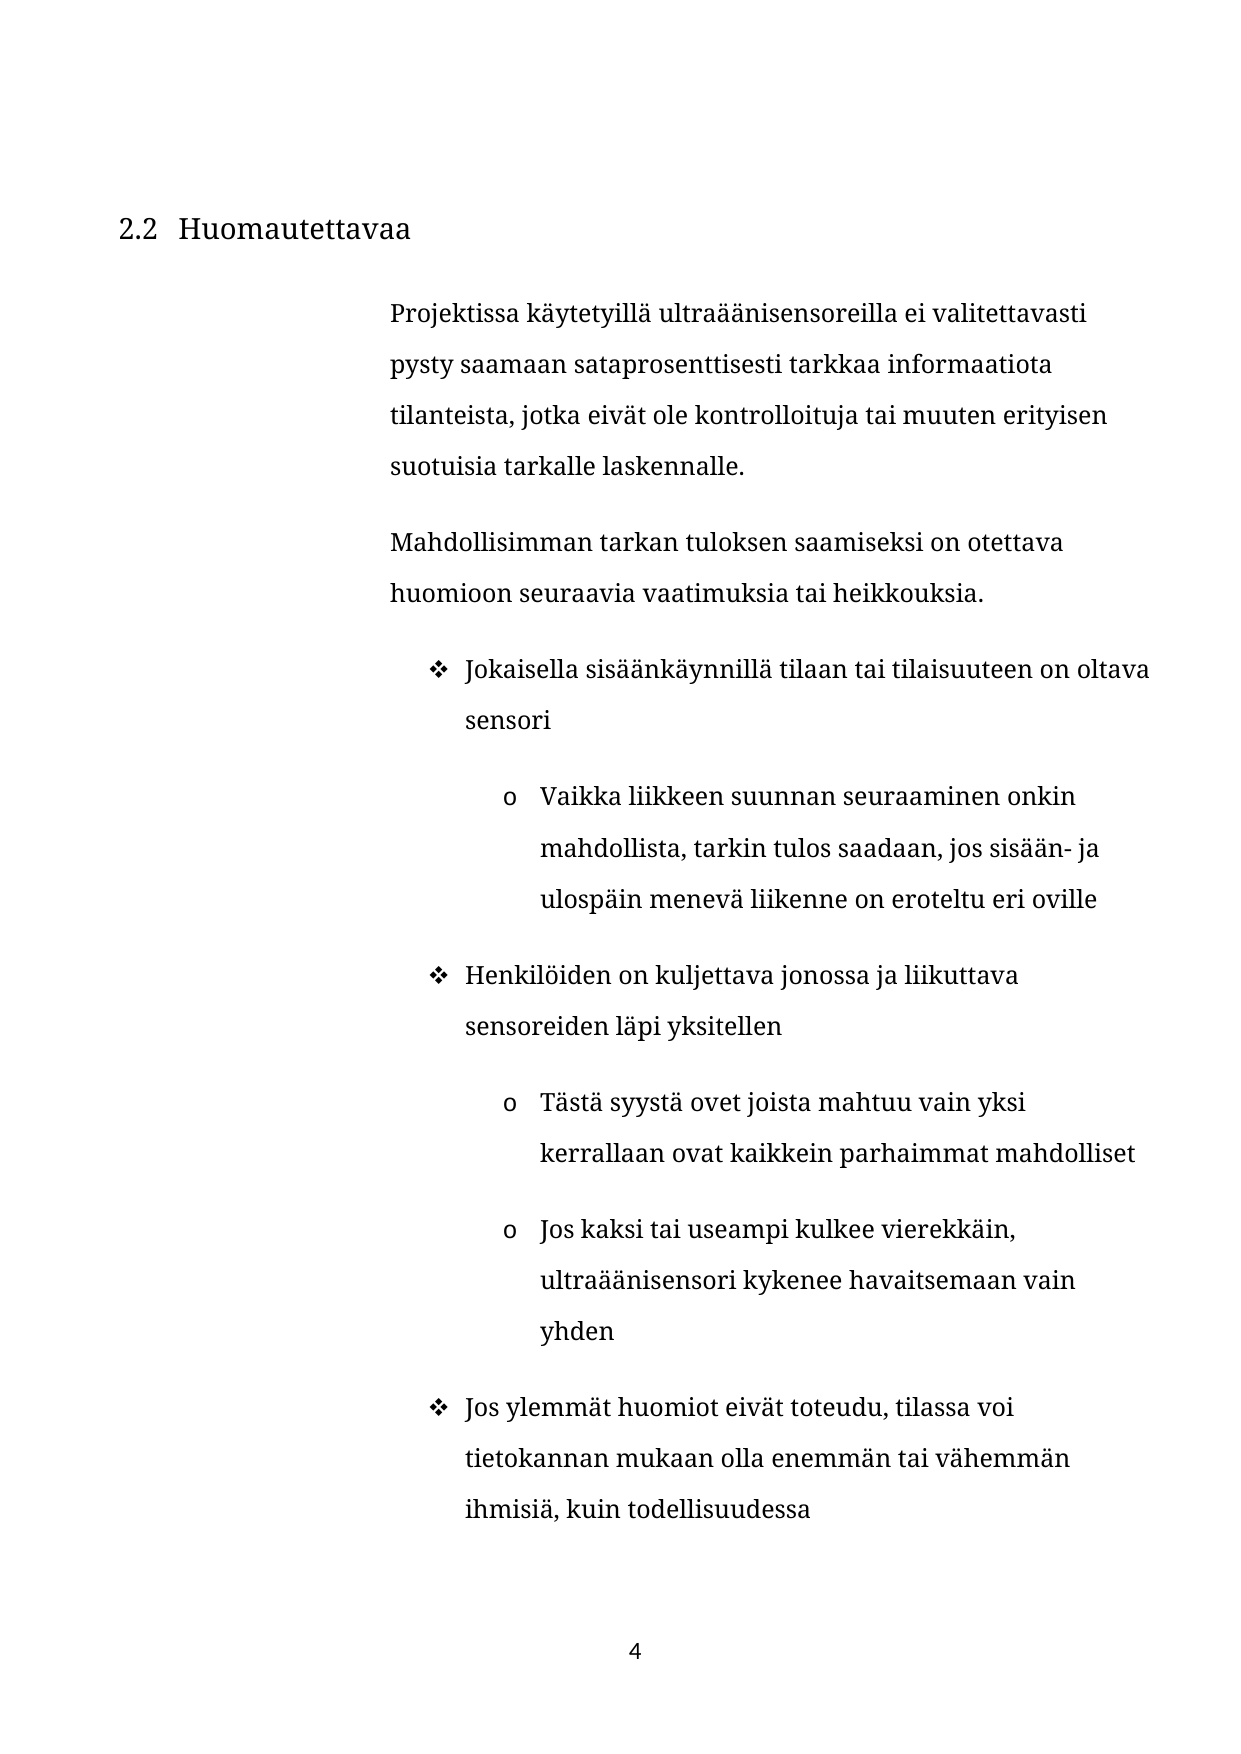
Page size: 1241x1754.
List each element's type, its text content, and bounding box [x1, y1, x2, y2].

subtitle Huomautettavaa [118, 208, 1152, 248]
list Jos kaksi tai useampi kulkee vierekkäin, ultraäänisensori kykenee havaitsemaan vain yhden [502, 1212, 1152, 1348]
list Henkilöiden on kuljettava jonossa ja liikuttava sensoreiden läpi yksitellen [427, 957, 1152, 1042]
list Jokaisella sisäänkäynnillä tilaan tai tilaisuuteen on oltava sensori [427, 652, 1152, 737]
list Jos ylemmät huomiot eivät toteudu, tilassa voi tietokannan mukaan olla enemmän tai vähemmän ihmisiä, kuin todellisuudessa [427, 1390, 1152, 1526]
text Mahdollisimman tarkan tuloksen saamiseksi on otettava huomioon seuraavia vaatimuksia tai heikkouksia. [390, 525, 1152, 610]
text Projektissa käytetyillä ultraäänisensoreilla ei valitettavasti pysty saamaan sataprosenttisesti tarkkaa informaatiota tilanteista, jotka eivät ole kontrolloituja tai muuten erityisen suotuisia tarkalle laskennalle. [390, 296, 1152, 483]
list Vaikka liikkeen suunnan seuraaminen onkin mahdollista, tarkin tulos saadaan, jos sisään- ja ulospäin menevä liikenne on eroteltu eri oville [502, 779, 1152, 915]
list Tästä syystä ovet joista mahtuu vain yksi kerrallaan ovat kaikkein parhaimmat mahdolliset [502, 1084, 1152, 1170]
